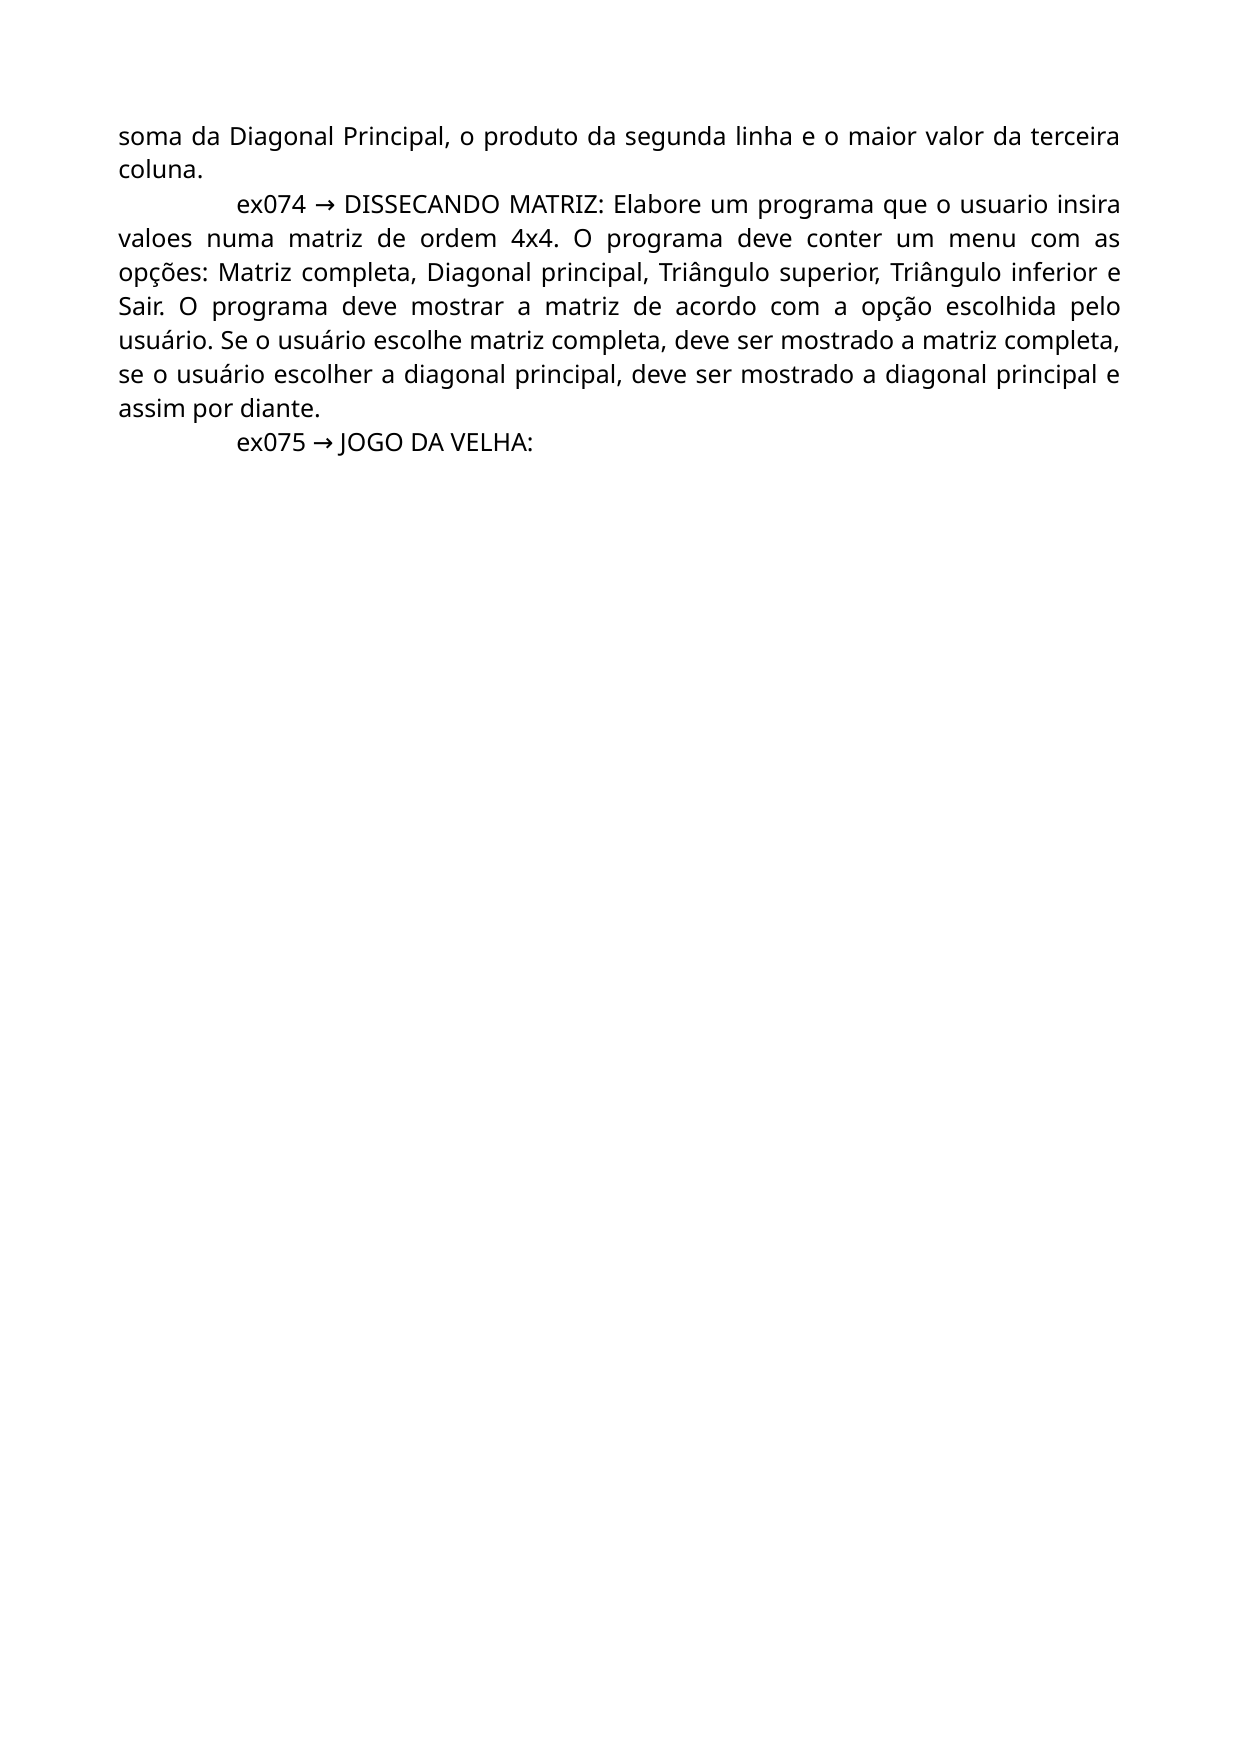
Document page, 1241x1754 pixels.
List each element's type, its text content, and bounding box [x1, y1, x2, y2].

text ex074 → DISSECANDO MATRIZ: Elabore um programa que o usuario insira valoes numa matriz de ordem 4x4. O programa deve conter um menu com as opções: Matriz completa, Diagonal principal, Triângulo superior, Triângulo inferior e Sair. O programa deve mostrar a matriz de acordo com a opção escolhida pelo usuário. Se o usuário escolhe matriz completa, deve ser mostrado a matriz completa, se o usuário escolher a diagonal principal, deve ser mostrado a diagonal principal e assim por diante. [118, 186, 1122, 425]
text soma da Diagonal Principal, o produto da segunda linha e o maior valor da terceira coluna. [118, 118, 1122, 186]
text ex075 → JOGO DA VELHA: [118, 425, 1122, 459]
